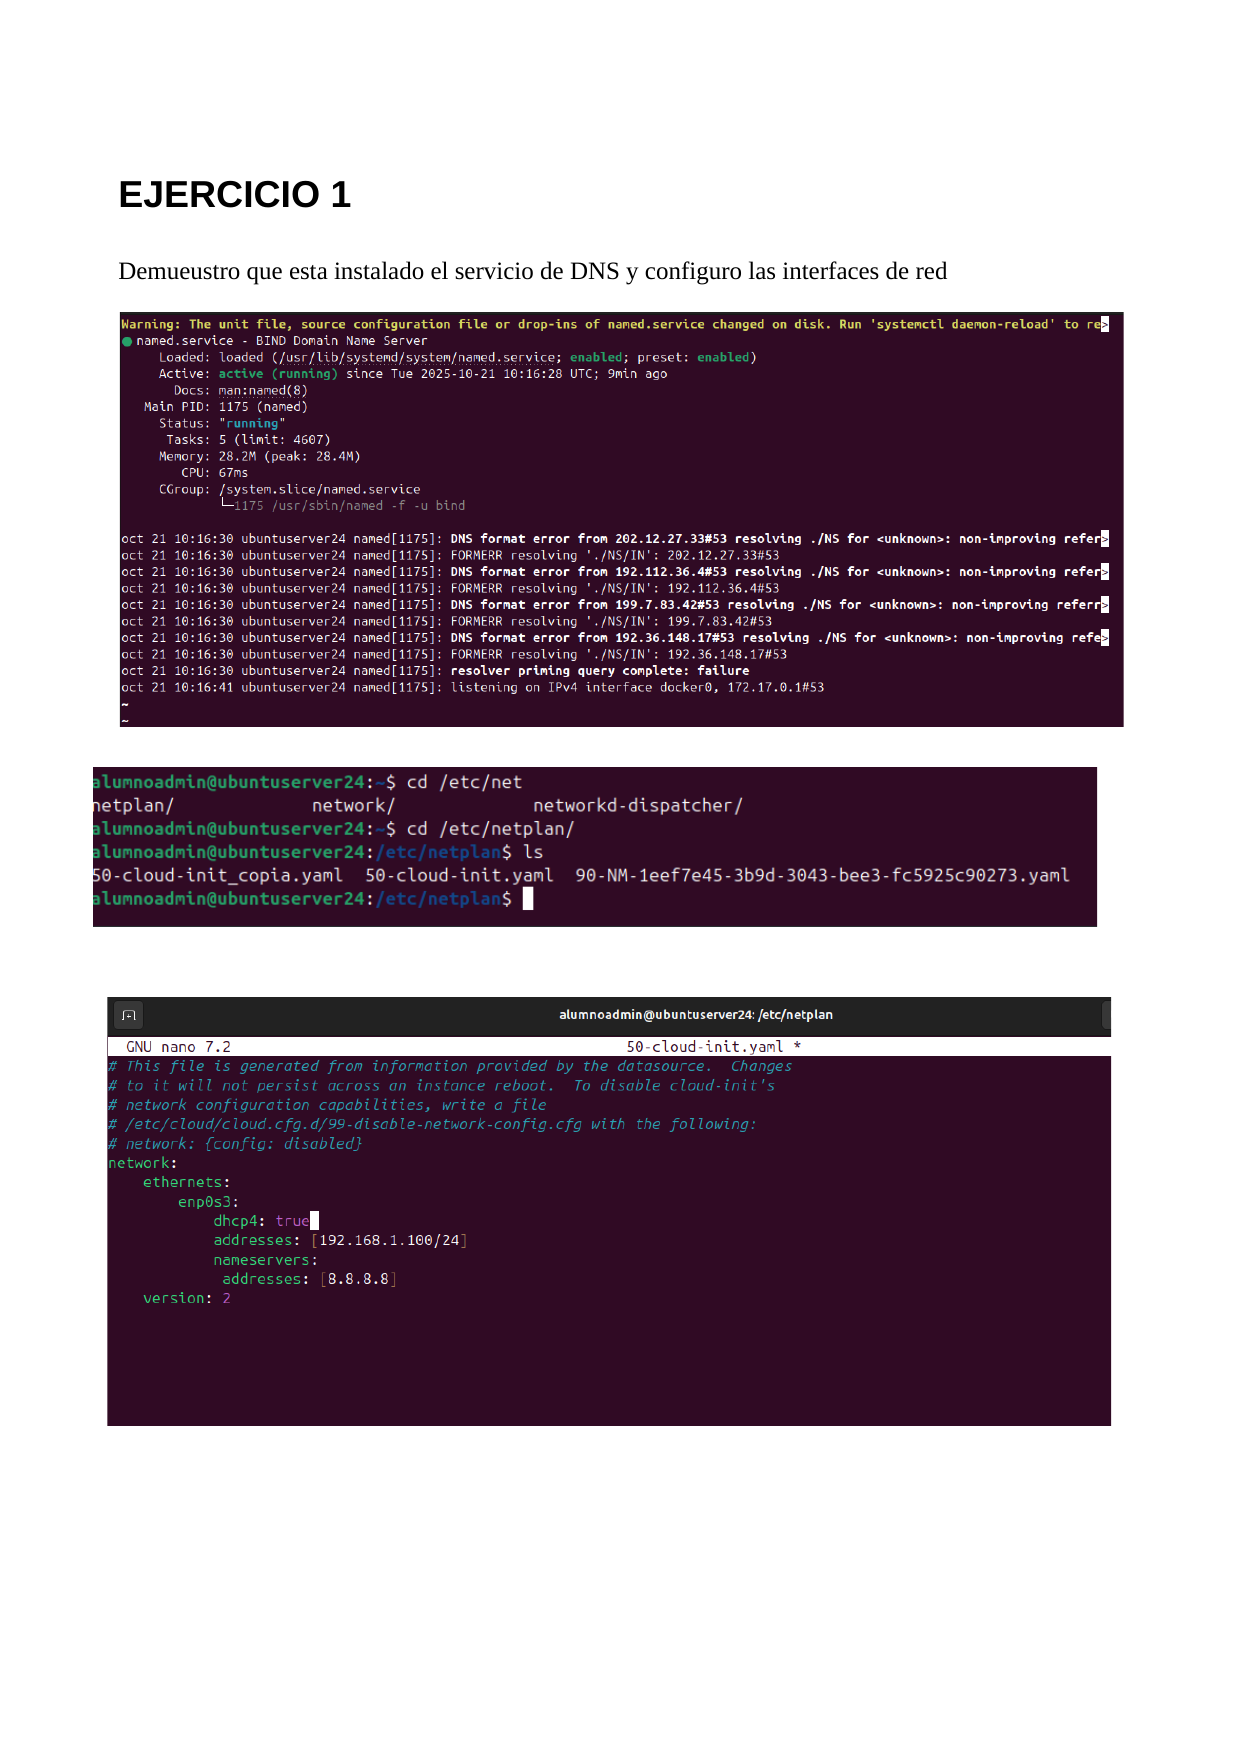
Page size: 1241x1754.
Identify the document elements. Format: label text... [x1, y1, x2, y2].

picture [107, 997, 1112, 1426]
picture [119, 312, 1124, 727]
text Demueustro que esta instalado el servicio de DNS y configuro las interfaces de red [118, 256, 1122, 285]
picture [93, 767, 1098, 927]
subtitle EJERCICIO 1 [118, 172, 1122, 215]
